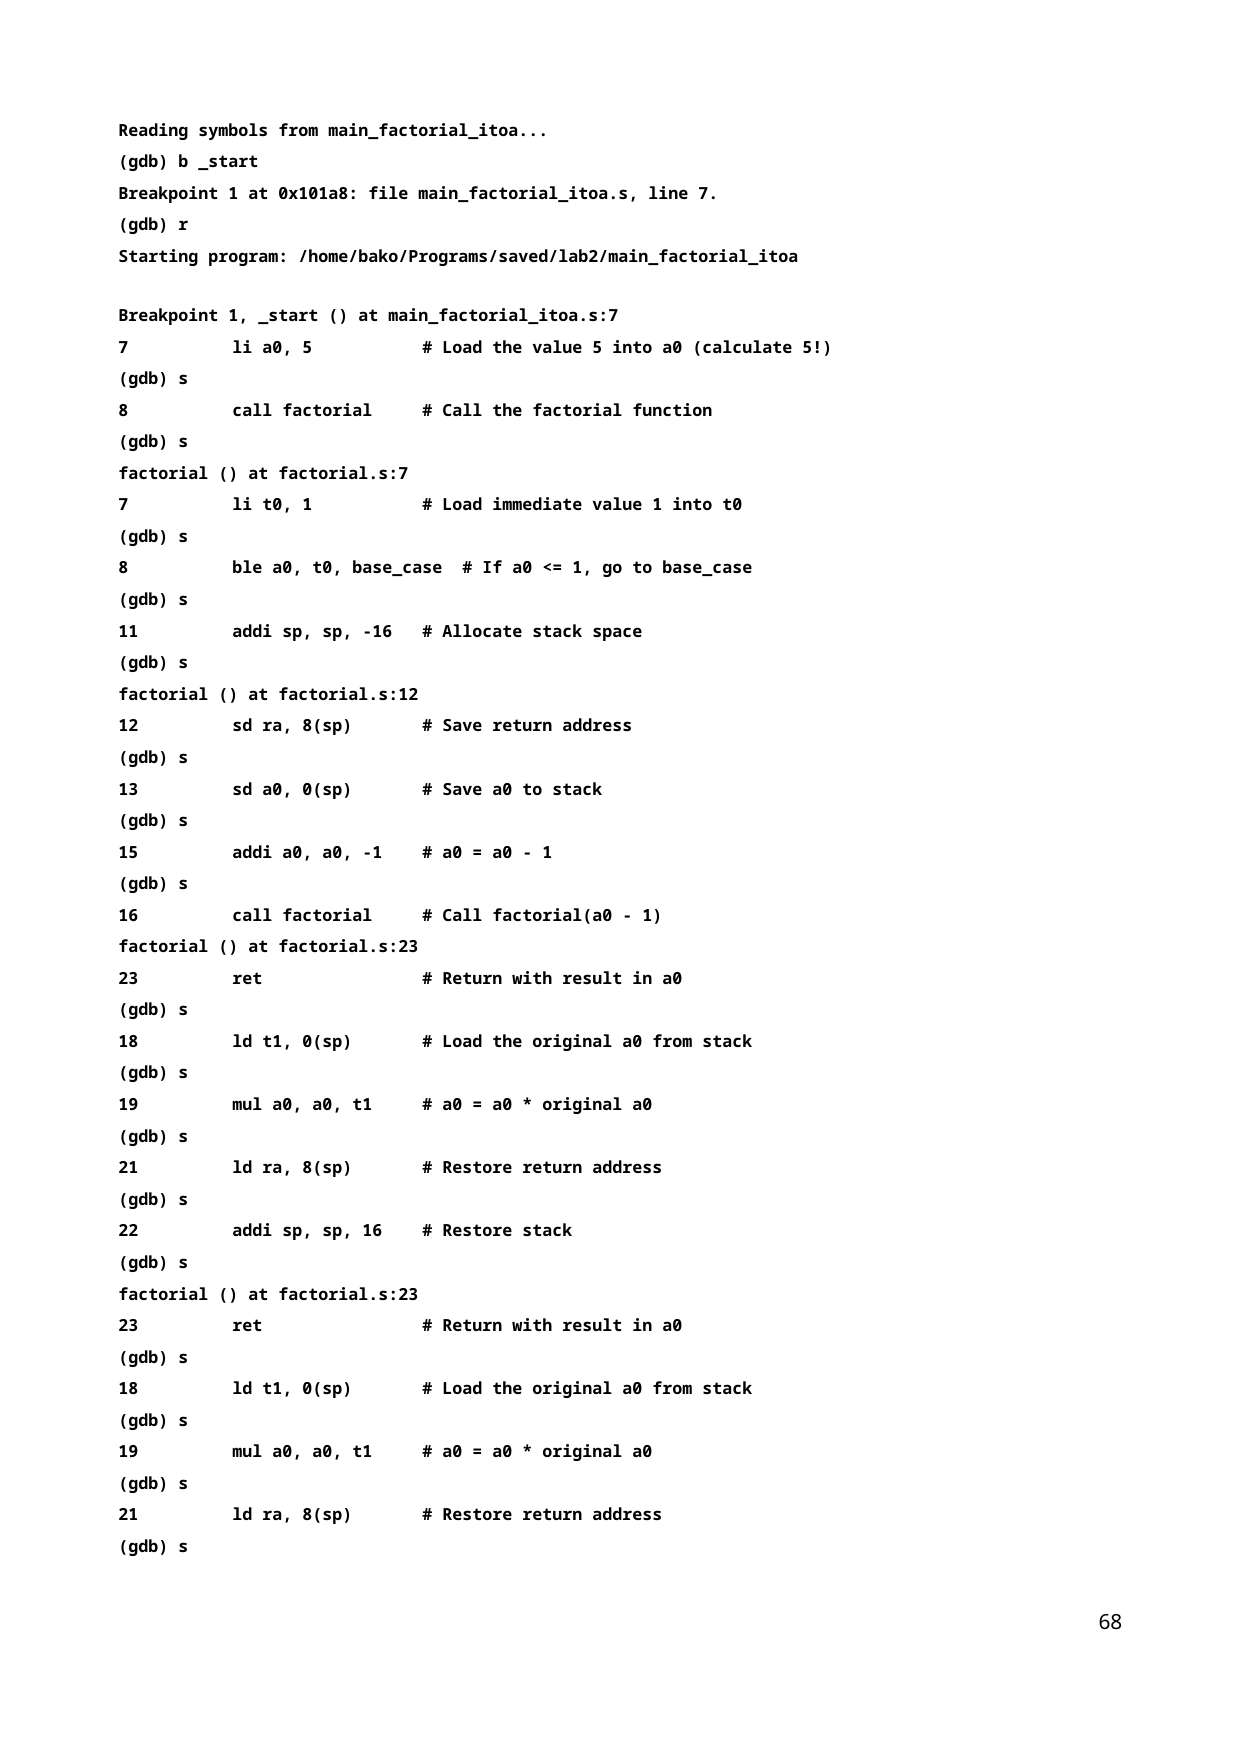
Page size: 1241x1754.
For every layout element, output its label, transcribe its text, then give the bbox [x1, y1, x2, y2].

text 19 mul a0, a0, t1 # a0 = a0 * original a0 [118, 1440, 1122, 1463]
text factorial () at factorial.s:12 [118, 682, 1122, 705]
text (gdb) s [118, 651, 1122, 673]
text (gdb) s [118, 1534, 1122, 1557]
text 12 sd ra, 8(sp) # Save return address [118, 714, 1122, 737]
text (gdb) s [118, 1408, 1122, 1431]
text 8 ble a0, t0, base_case # If a0 <= 1, go to base_case [118, 556, 1122, 579]
text 19 mul a0, a0, t1 # a0 = a0 * original a0 [118, 1093, 1122, 1115]
text (gdb) s [118, 588, 1122, 610]
text (gdb) r [118, 213, 1122, 236]
text 21 ld ra, 8(sp) # Restore return address [118, 1156, 1122, 1178]
text 23 ret # Return with result in a0 [118, 966, 1122, 989]
text 22 addi sp, sp, 16 # Restore stack [118, 1219, 1122, 1242]
text (gdb) s [118, 1124, 1122, 1147]
text 15 addi a0, a0, -1 # a0 = a0 - 1 [118, 840, 1122, 863]
text (gdb) s [118, 1187, 1122, 1210]
text (gdb) s [118, 872, 1122, 894]
text 11 addi sp, sp, -16 # Allocate stack space [118, 619, 1122, 642]
text 7 li a0, 5 # Load the value 5 into a0 (calculate 5!) [118, 335, 1122, 358]
text 7 li t0, 1 # Load immediate value 1 into t0 [118, 493, 1122, 516]
text 21 ld ra, 8(sp) # Restore return address [118, 1503, 1122, 1526]
text Starting program: /home/bako/Programs/saved/lab2/main_factorial_itoa [118, 244, 1122, 267]
text Reading symbols from main_factorial_itoa... [118, 118, 1122, 141]
text (gdb) s [118, 430, 1122, 453]
text factorial () at factorial.s:23 [118, 935, 1122, 958]
text (gdb) s [118, 1471, 1122, 1494]
text 23 ret # Return with result in a0 [118, 1314, 1122, 1336]
text 8 call factorial # Call the factorial function [118, 398, 1122, 421]
text (gdb) b _start [118, 150, 1122, 172]
text (gdb) s [118, 1345, 1122, 1368]
text 16 call factorial # Call factorial(a0 - 1) [118, 903, 1122, 926]
text 13 sd a0, 0(sp) # Save a0 to stack [118, 777, 1122, 800]
text (gdb) s [118, 1061, 1122, 1084]
text 18 ld t1, 0(sp) # Load the original a0 from stack [118, 1029, 1122, 1052]
text factorial () at factorial.s:23 [118, 1282, 1122, 1305]
text (gdb) s [118, 1251, 1122, 1273]
text 18 ld t1, 0(sp) # Load the original a0 from stack [118, 1377, 1122, 1399]
text factorial () at factorial.s:7 [118, 461, 1122, 484]
text Breakpoint 1, _start () at main_factorial_itoa.s:7 [118, 304, 1122, 326]
text (gdb) s [118, 367, 1122, 389]
text (gdb) s [118, 809, 1122, 831]
text (gdb) s [118, 998, 1122, 1021]
text (gdb) s [118, 524, 1122, 547]
text Breakpoint 1 at 0x101a8: file main_factorial_itoa.s, line 7. [118, 181, 1122, 204]
text (gdb) s [118, 746, 1122, 768]
